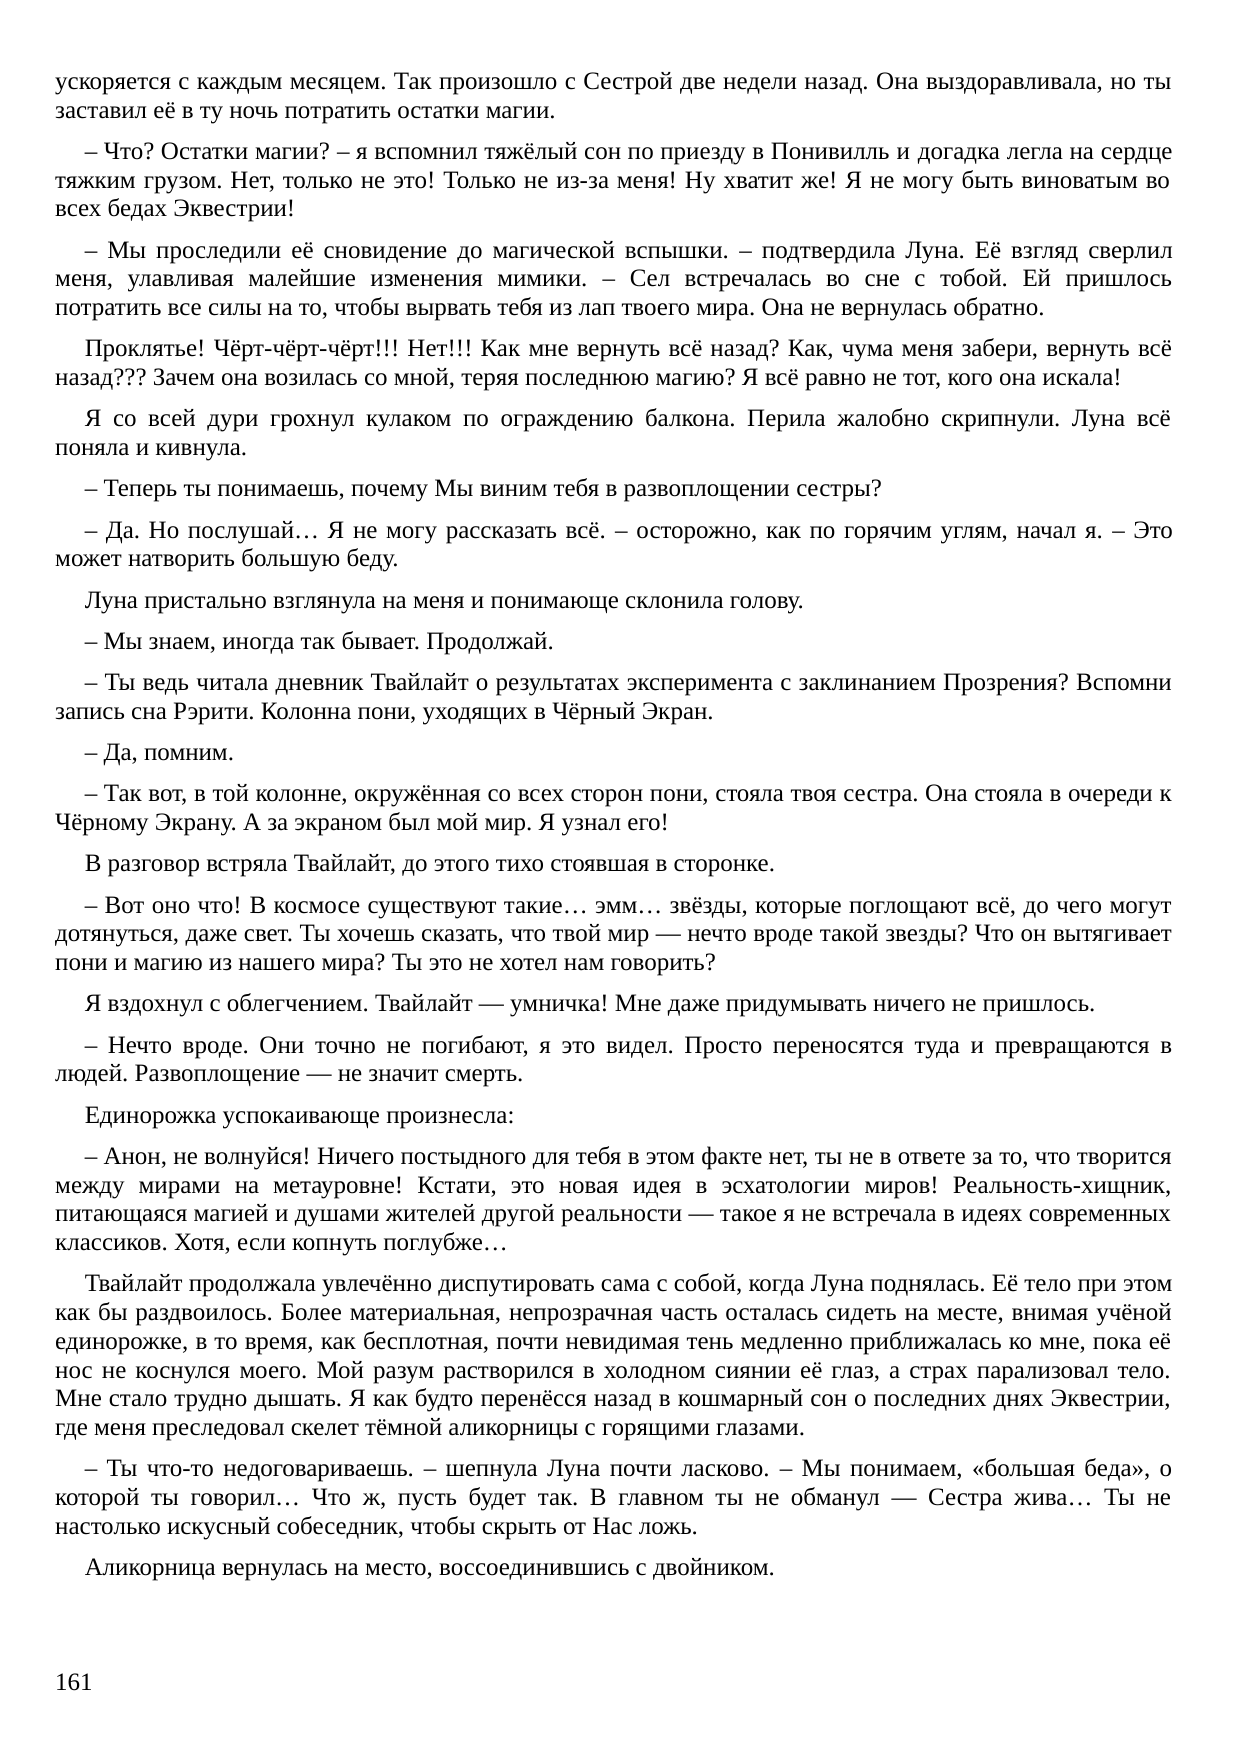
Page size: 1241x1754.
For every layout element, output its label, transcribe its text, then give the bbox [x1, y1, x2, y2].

text В разговор встряла Твайлайт, до этого тихо стоявшая в сторонке. [55, 848, 1173, 877]
text – Анон, не волнуйся! Ничего постыдного для тебя в этом факте нет, ты не в ответе за то, что творится между мирами на метауровне! Кстати, это новая идея в эсхатологии миров! Реальность-хищник, питающаяся магией и душами жителей другой реальности — такое я не встречала в идеях современных классиков. Хотя, если копнуть поглубже… [55, 1141, 1173, 1256]
text Я со всей дури грохнул кулаком по ограждению балкона. Перила жалобно скрипнули. Луна всё поняла и кивнула. [55, 403, 1173, 461]
text Твайлайт продолжала увлечённо диспутировать сама с собой, когда Луна поднялась. Её тело при этом как бы раздвоилось. Более материальная, непрозрачная часть осталась сидеть на месте, внимая учёной единорожке, в то время, как бесплотная, почти невидимая тень медленно приближалась ко мне, пока её нос не коснулся моего. Мой разум растворился в холодном сиянии её глаз, а страх парализовал тело. Мне стало трудно дышать. Я как будто перенёсся назад в кошмарный сон о последних днях Эквестрии, где меня преследовал скелет тёмной аликорницы с горящими глазами. [55, 1268, 1173, 1441]
text – Теперь ты понимаешь, почему Мы виним тебя в развоплощении сестры? [55, 473, 1173, 502]
text – Так вот, в той колонне, окружённая со всех сторон пони, стояла твоя сестра. Она стояла в очереди к Чёрному Экрану. А за экраном был мой мир. Я узнал его! [55, 778, 1173, 836]
text – Вот оно что! В космосе существуют такие… эмм… звёзды, которые поглощают всё, до чего могут дотянуться, даже свет. Ты хочешь сказать, что твой мир — нечто вроде такой звезды? Что он вытягивает пони и магию из нашего мира? Ты это не хотел нам говорить? [55, 890, 1173, 976]
text – Нечто вроде. Они точно не погибают, я это видел. Просто переносятся туда и превращаются в людей. Развоплощение — не значит смерть. [55, 1030, 1173, 1087]
text – Да. Но послушай… Я не могу рассказать всё. – осторожно, как по горячим углям, начал я. – Это может натворить большую беду. [55, 515, 1173, 572]
text Единорожка успокаивающе произнесла: [55, 1100, 1173, 1128]
text – Ты что-то недоговариваешь. – шепнула Луна почти ласково. – Мы понимаем, «большая беда», о которой ты говорил… Что ж, пусть будет так. В главном ты не обманул — Сестра жива… Ты не настолько искусный собеседник, чтобы скрыть от Нас ложь. [55, 1453, 1173, 1540]
text ускоряется с каждым месяцем. Так произошло с Сестрой две недели назад. Она выздоравливала, но ты заставил её в ту ночь потратить остатки магии. [55, 66, 1173, 123]
text Проклятье! Чёрт-чёрт-чёрт!!! Нет!!! Как мне вернуть всё назад? Как, чума меня забери, вернуть всё назад??? Зачем она возилась со мной, теряя последнюю магию? Я всё равно не тот, кого она искала! [55, 333, 1173, 391]
text – Мы проследили её сновидение до магической вспышки. – подтвердила Луна. Её взгляд сверлил меня, улавливая малейшие изменения мимики. – Сел встречалась во сне с тобой. Ей пришлось потратить все силы на то, чтобы вырвать тебя из лап твоего мира. Она не вернулась обратно. [55, 235, 1173, 321]
text – Мы знаем, иногда так бывает. Продолжай. [55, 626, 1173, 655]
text – Да, помним. [55, 737, 1173, 766]
text Я вздохнул с облегчением. Твайлайт — умничка! Мне даже придумывать ничего не пришлось. [55, 988, 1173, 1017]
text – Ты ведь читала дневник Твайлайт о результатах эксперимента с заклинанием Прозрения? Вспомни запись сна Рэрити. Колонна пони, уходящих в Чёрный Экран. [55, 667, 1173, 725]
text Аликорница вернулась на место, воссоединившись с двойником. [55, 1552, 1173, 1581]
text – Что? Остатки магии? – я вспомнил тяжёлый сон по приезду в Понивилль и догадка легла на сердце тяжким грузом. Нет, только не это! Только не из-за меня! Ну хватит же! Я не могу быть виноватым во всех бедах Эквестрии! [55, 136, 1173, 222]
text Луна пристально взглянула на меня и понимающе склонила голову. [55, 585, 1173, 613]
